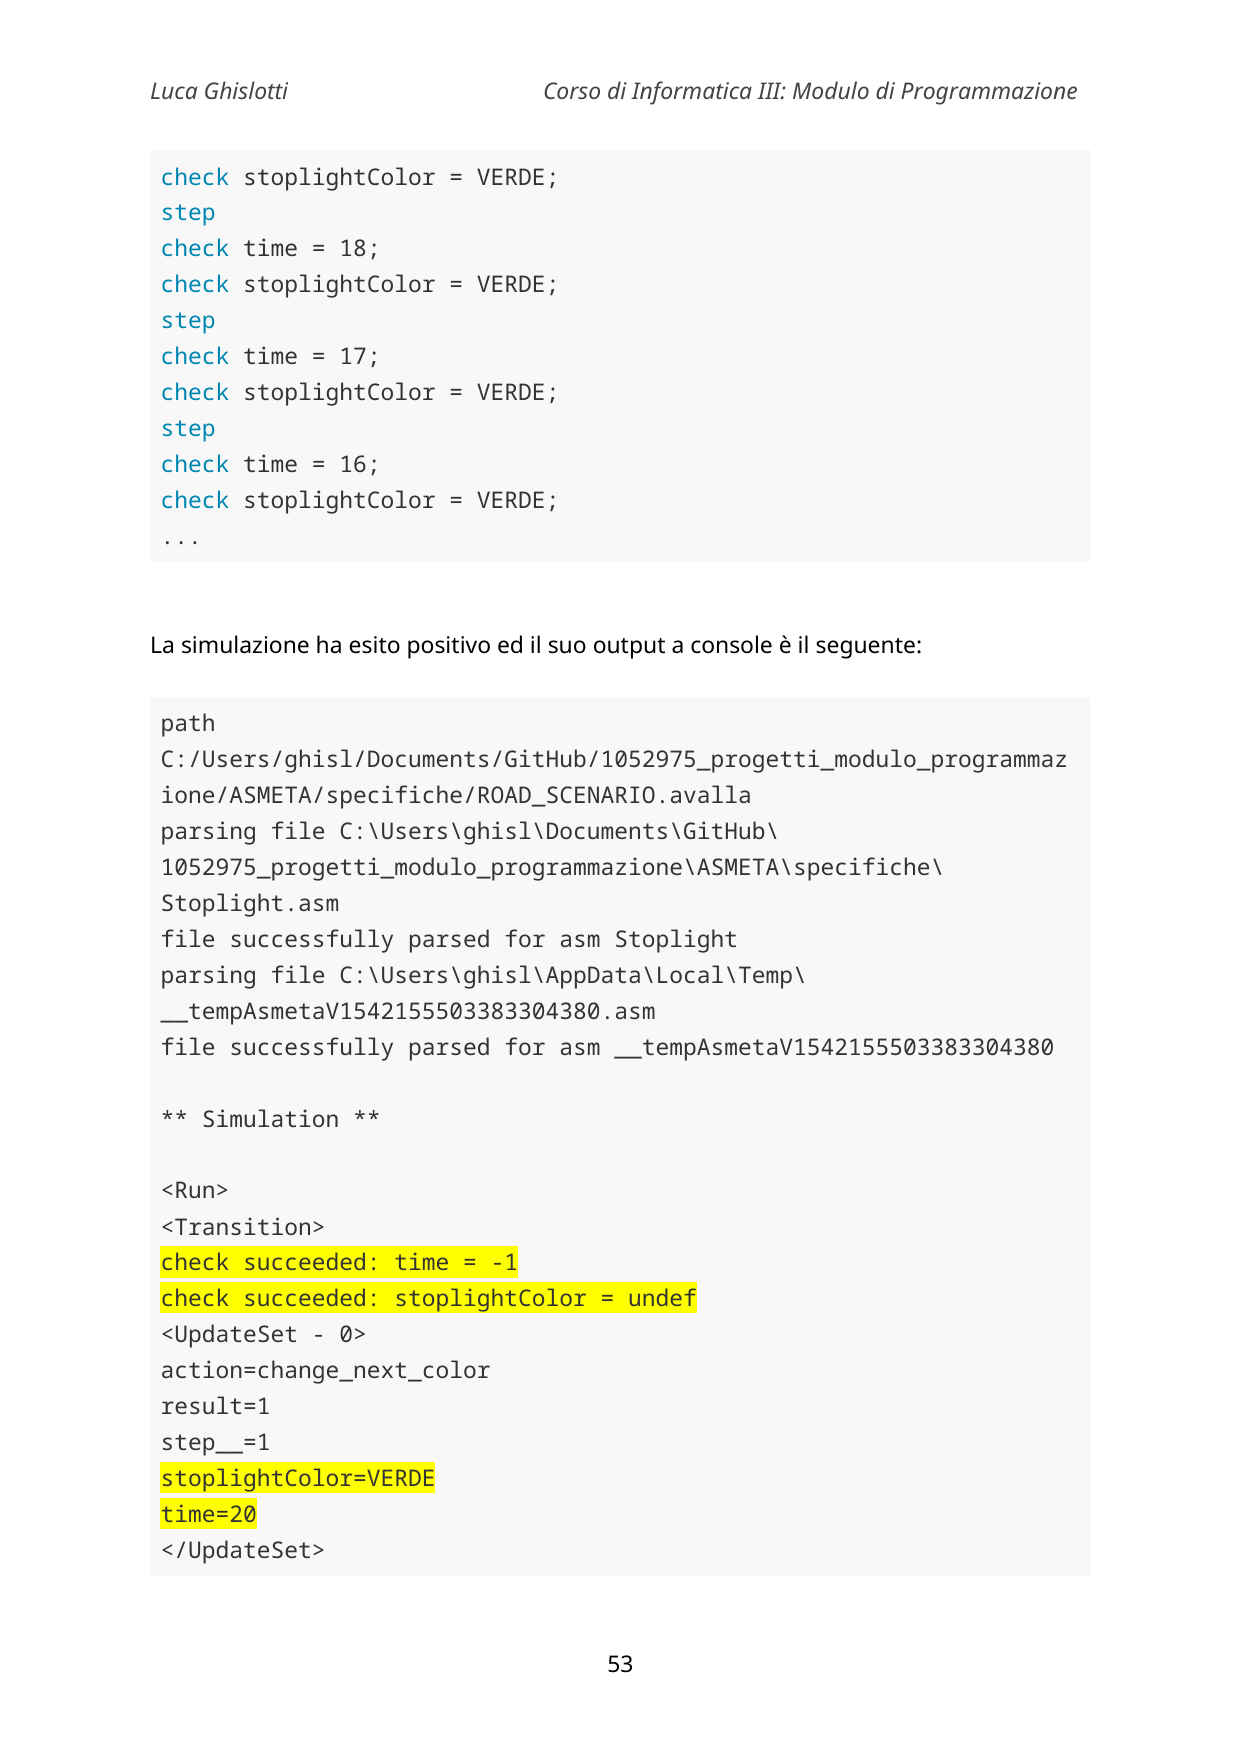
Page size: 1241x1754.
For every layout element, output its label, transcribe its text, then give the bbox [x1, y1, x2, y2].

table_header check stoplightColor = VERDE; step check time = 18; check stoplightColor = VERDE; step check time = 17; check stoplightColor = VERDE; step check time = 16; check stoplightColor = VERDE; ... [150, 150, 1091, 561]
text La simulazione ha esito positivo ed il suo output a console è il seguente: [150, 629, 1090, 660]
table_header path C:/Users/ghisl/Documents/GitHub/1052975_progetti_modulo_programmazione/ASMETA/specifiche/ROAD_SCENARIO.avalla parsing file C:\Users\ghisl\Documents\GitHub\1052975_progetti_modulo_programmazione\ASMETA\specifiche\Stoplight.asm file successfully parsed for asm Stoplight parsing file C:\Users\ghisl\AppData\Local\Temp\__tempAsmetaV1542155503383304380.asm file successfully parsed for asm __tempAsmetaV1542155503383304380 ** Simulation ** <Run> <Transition> check succeeded: time = -1 check succeeded: stoplightColor = undef <UpdateSet - 0> action=change_next_color result=1 step__=1 stoplightColor=VERDE time=20 </UpdateSet> [150, 697, 1091, 1576]
